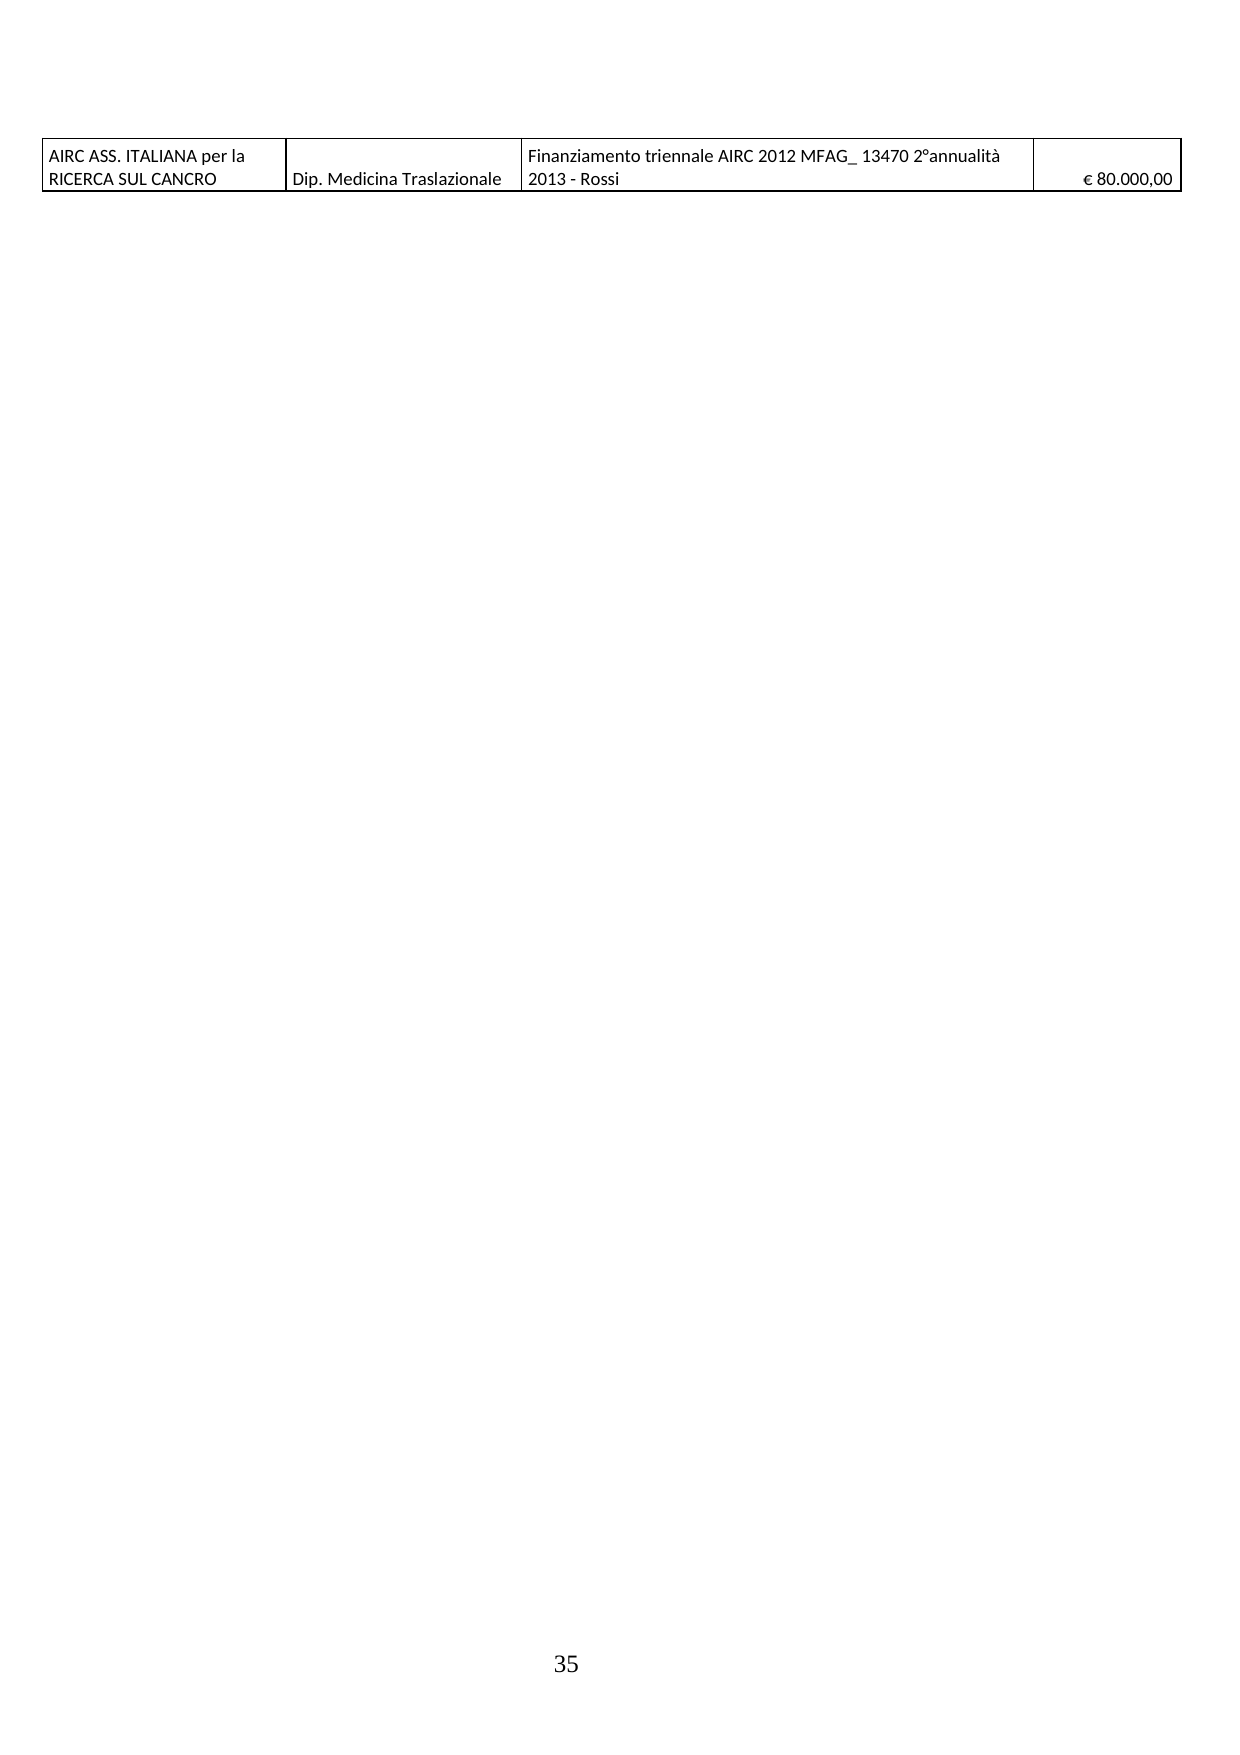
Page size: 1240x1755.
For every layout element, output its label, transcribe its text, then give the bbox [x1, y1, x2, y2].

table_cell AIRC ASS. ITALIANA per la RICERCA SUL CANCRO [43, 139, 285, 190]
table_cell Dip. Medicina Traslazionale [287, 139, 521, 190]
table_cell € 80.000,00 [1034, 139, 1180, 190]
table_cell Finanziamento triennale AIRC 2012 MFAG_ 13470 2°annualità 2013 - Rossi [522, 139, 1033, 190]
